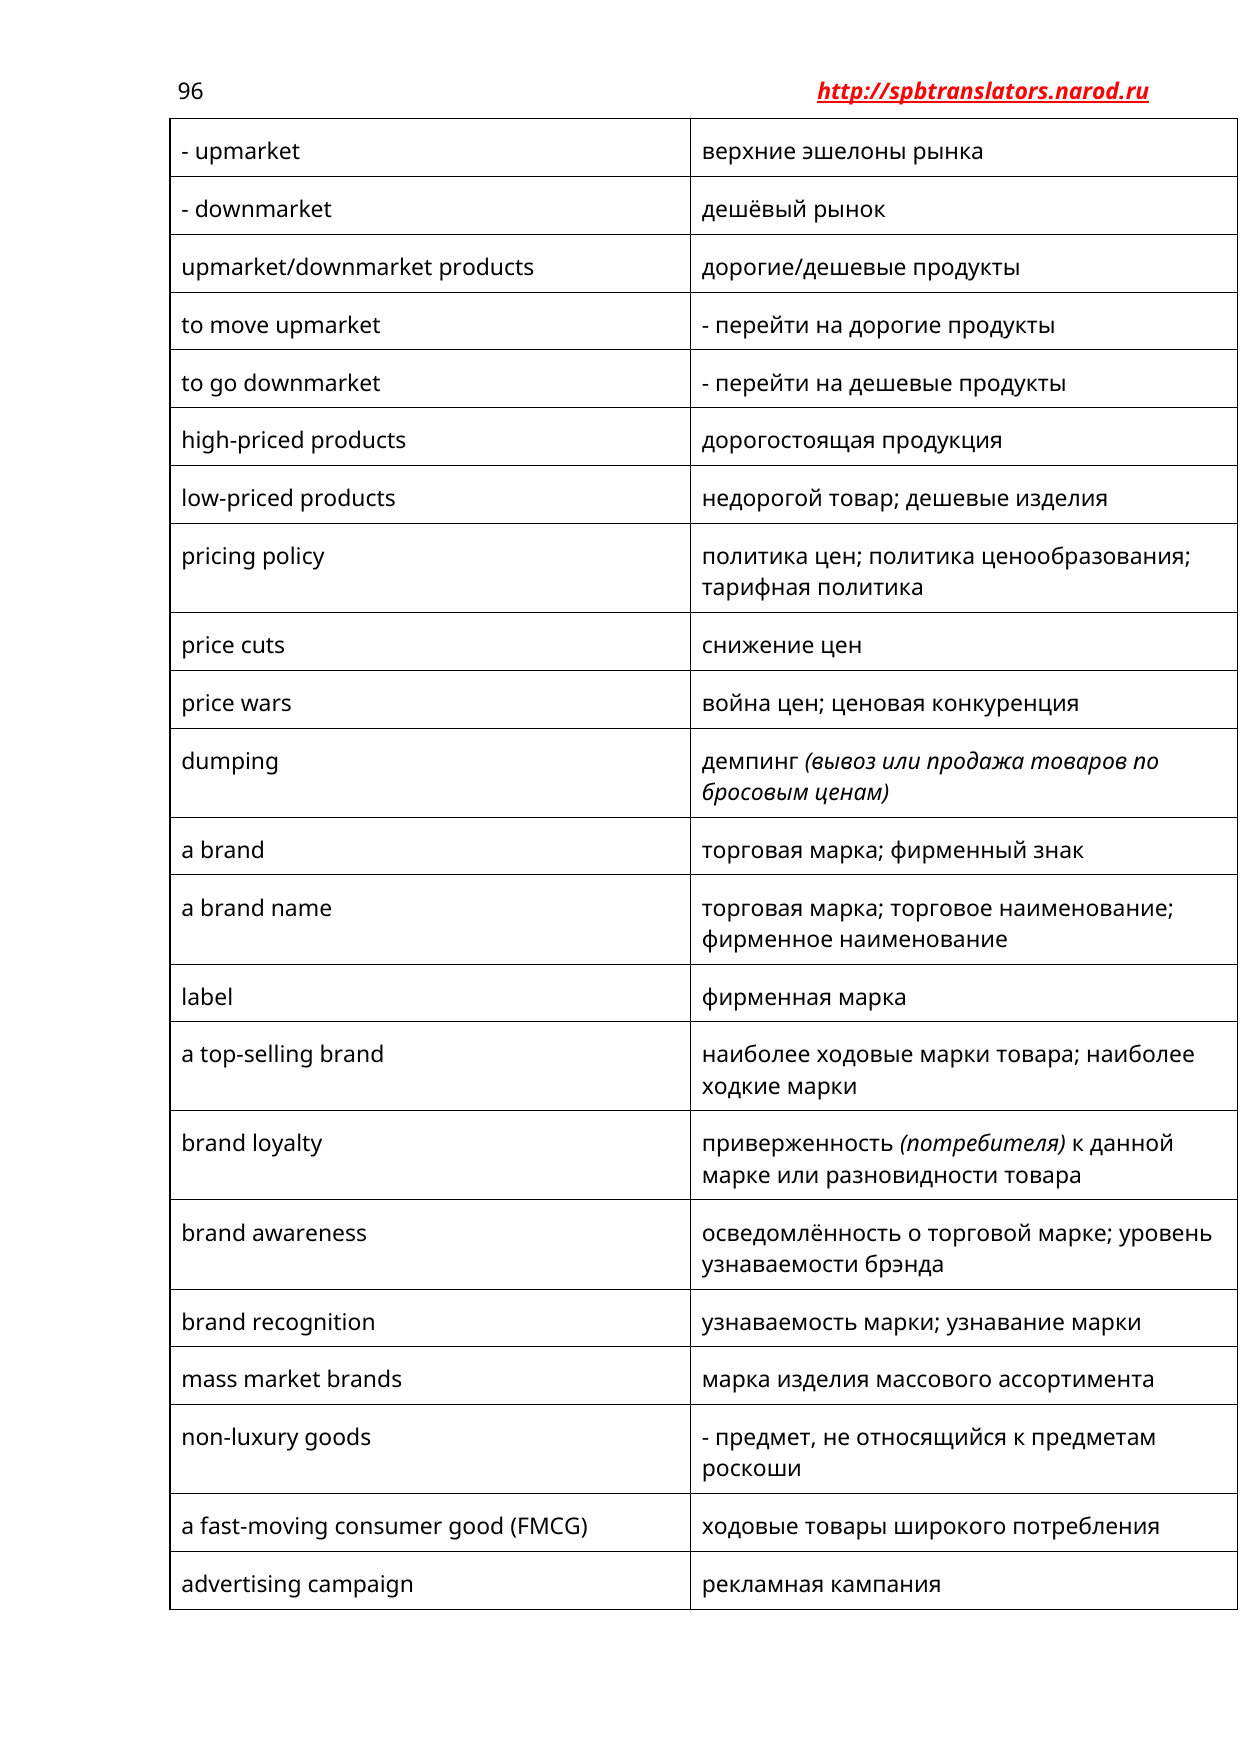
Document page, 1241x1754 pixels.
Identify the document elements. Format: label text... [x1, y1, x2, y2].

table_cell to go downmarket [171, 350, 690, 407]
table_cell upmarket/downmarket products [171, 235, 690, 292]
table_cell - предмет, не относящийся к предметам роскоши [691, 1405, 1237, 1493]
table_cell to move upmarket [171, 293, 690, 349]
table_cell узнаваемость марки; узнавание марки [691, 1290, 1237, 1346]
table_cell mass market brands [171, 1347, 690, 1404]
table_cell осведомлённость о торговой марке; уровень узнаваемости брэнда [691, 1200, 1237, 1288]
table_cell торговая марка; торговое наименование; фирменное наименование [691, 875, 1237, 963]
table_cell brand awareness [171, 1200, 690, 1288]
table_cell - downmarket [171, 177, 690, 234]
table_cell марка изделия массового ассортимента [691, 1347, 1237, 1404]
table_cell фирменная марка [691, 965, 1237, 1021]
table_cell price cuts [171, 613, 690, 670]
table_cell label [171, 965, 690, 1021]
table_cell - перейти на дорогие продукты [691, 293, 1237, 349]
table_cell advertising campaign [171, 1552, 690, 1609]
table_cell война цен; ценовая конкуренция [691, 671, 1237, 727]
table_cell brand recognition [171, 1290, 690, 1346]
table_cell дорогие/дешевые продукты [691, 235, 1237, 292]
table_cell дешёвый рынок [691, 177, 1237, 234]
table_cell a brand name [171, 875, 690, 963]
table_cell политика цен; политика ценообразования; тарифная политика [691, 524, 1237, 612]
table_cell a fast-moving consumer good (FMCG) [171, 1494, 690, 1551]
table_cell a top-selling brand [171, 1022, 690, 1110]
table_cell - перейти на дешевые продукты [691, 350, 1237, 407]
table_cell рекламная кампания [691, 1552, 1237, 1609]
table_cell недорогой товар; дешевые изделия [691, 466, 1237, 523]
table_cell price wars [171, 671, 690, 727]
table_cell верхние эшелоны рынка [691, 119, 1237, 176]
table_cell снижение цен [691, 613, 1237, 670]
table_cell high-priced products [171, 408, 690, 465]
table_cell - upmarket [171, 119, 690, 176]
table_cell dumping [171, 729, 690, 817]
table_cell non-luxury goods [171, 1405, 690, 1493]
table_cell торговая марка; фирменный знак [691, 818, 1237, 874]
table_cell дорогостоящая продукция [691, 408, 1237, 465]
table_cell brand loyalty [171, 1111, 690, 1199]
table_cell ходовые товары широкого потребления [691, 1494, 1237, 1551]
table_cell демпинг (вывоз или продажа товаров по бросовым ценам) [691, 729, 1237, 817]
table_cell наиболее ходовые марки товара; наиболее ходкие марки [691, 1022, 1237, 1110]
table_cell pricing policy [171, 524, 690, 612]
table_cell low-priced products [171, 466, 690, 523]
table_cell a brand [171, 818, 690, 874]
table_cell приверженность (потребителя) к данной марке или разновидности товара [691, 1111, 1237, 1199]
